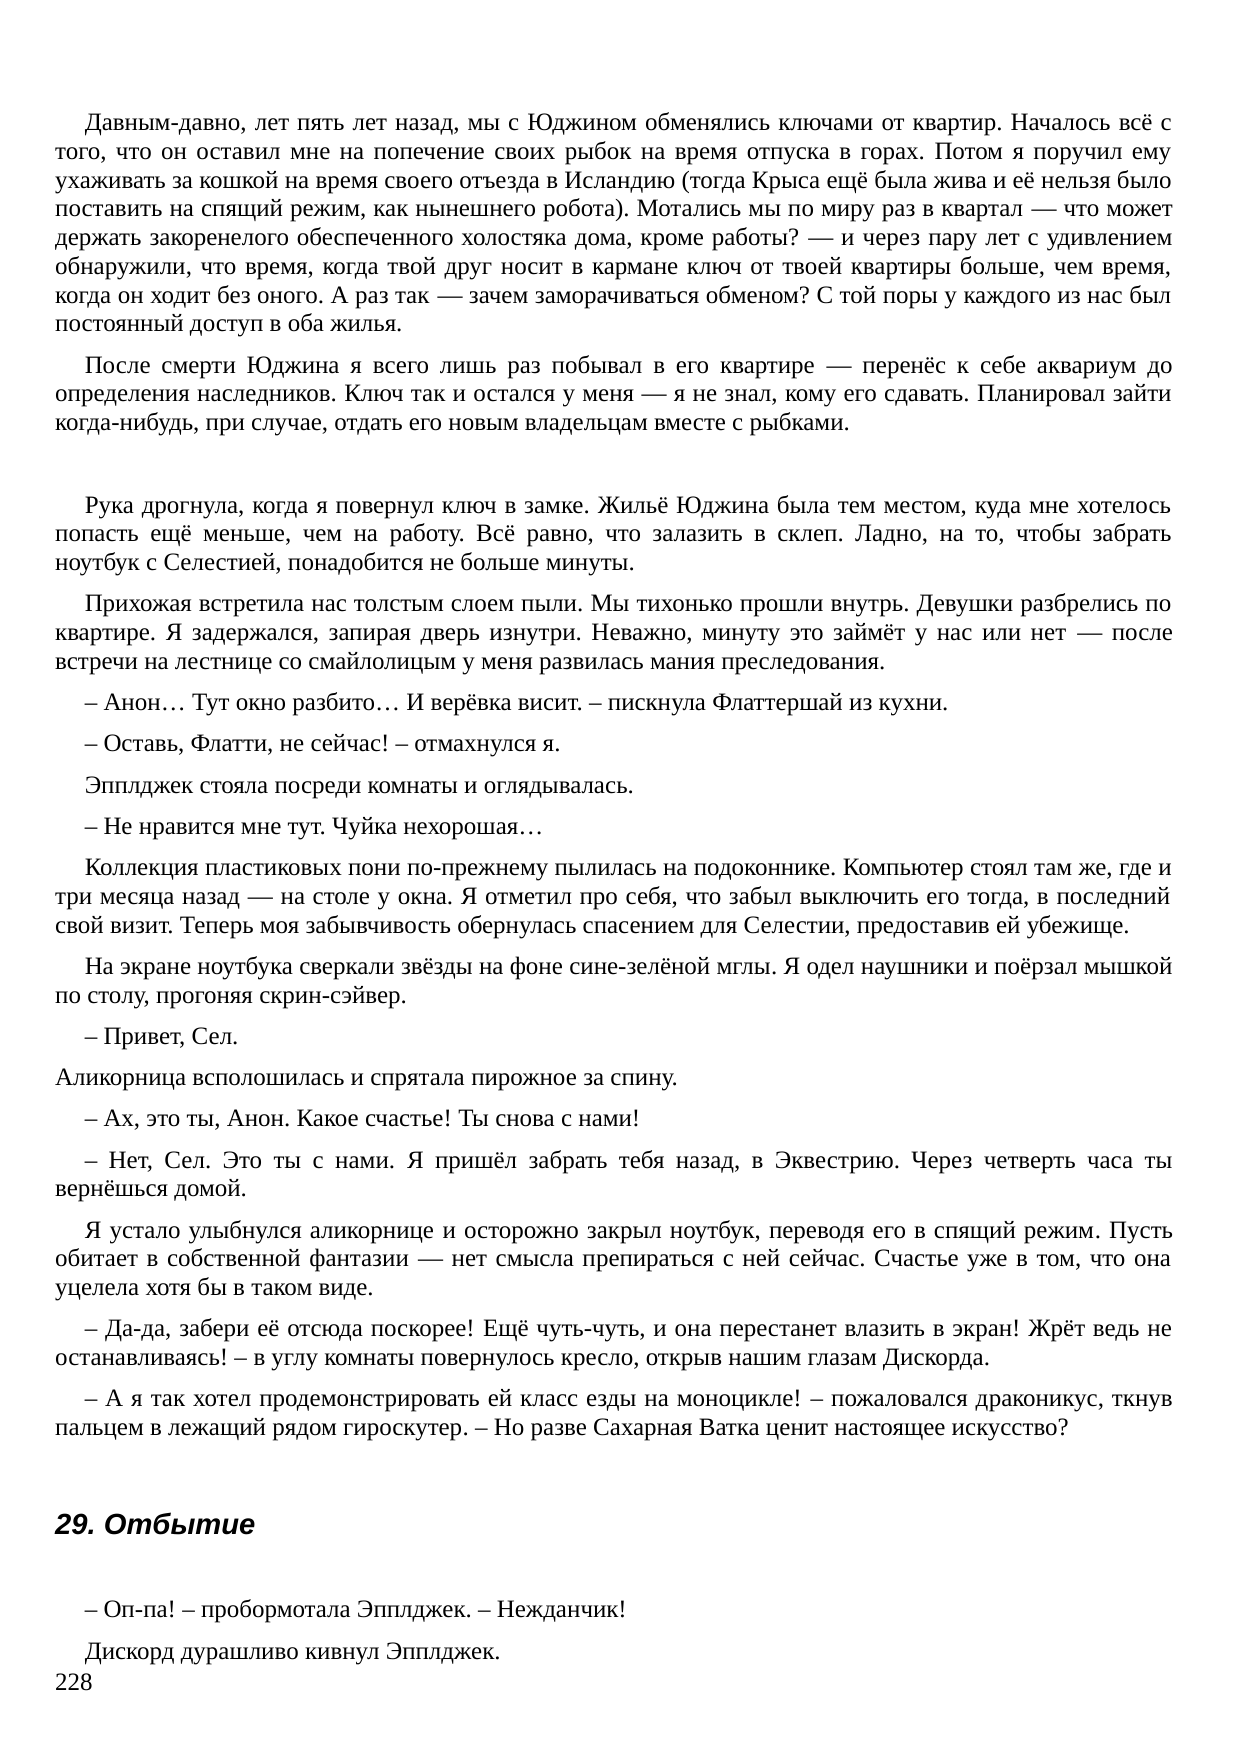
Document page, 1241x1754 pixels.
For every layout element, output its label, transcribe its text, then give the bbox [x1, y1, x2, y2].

text Я устало улыбнулся аликорнице и осторожно закрыл ноутбук, переводя его в спящий режим. Пусть обитает в собственной фантазии — нет смысла препираться с ней сейчас. Счастье уже в том, что она уцелела хотя бы в таком виде. [55, 1215, 1173, 1301]
text Эпплджек стояла посреди комнаты и оглядывалась. [55, 770, 1173, 798]
text – Оп-па! – пробормотала Эпплджек. – Нежданчик! [55, 1594, 1173, 1623]
text На экране ноутбука сверкали звёзды на фоне сине-зелёной мглы. Я одел наушники и поёрзал мышкой по столу, прогоняя скрин-сэйвер. [55, 951, 1173, 1008]
text После смерти Юджина я всего лишь раз побывал в его квартире — перенёс к себе аквариум до определения наследников. Ключ так и остался у меня — я не знал, кому его сдавать. Планировал зайти когда-нибудь, при случае, отдать его новым владельцам вместе с рыбками. [55, 350, 1173, 436]
text – Анон… Тут окно разбито… И верёвка висит. – пискнула Флаттершай из кухни. [55, 687, 1173, 716]
text – Нет, Сел. Это ты с нами. Я пришёл забрать тебя назад, в Эквестрию. Через четверть часа ты вернёшься домой. [55, 1145, 1173, 1202]
text Коллекция пластиковых пони по-прежнему пылилась на подоконнике. Компьютер стоял там же, где и три месяца назад — на столе у окна. Я отметил про себя, что забыл выключить его тогда, в последний свой визит. Теперь моя забывчивость обернулась спасением для Селестии, предоставив ей убежище. [55, 852, 1173, 938]
text Рука дрогнула, когда я повернул ключ в замке. Жильё Юджина была тем местом, куда мне хотелось попасть ещё меньше, чем на работу. Всё равно, что залазить в склеп. Ладно, на то, чтобы забрать ноутбук с Селестией, понадобится не больше минуты. [55, 490, 1173, 576]
text – Привет, Сел. [55, 1021, 1173, 1050]
text Дискорд дурашливо кивнул Эпплджек. [55, 1636, 1173, 1664]
text Аликорница всполошилась и спрятала пирожное за спину. [55, 1062, 1173, 1091]
text – А я так хотел продемонстрировать ей класс езды на моноцикле! – пожаловался драконикус, ткнув пальцем в лежащий рядом гироскутер. – Но разве Сахарная Ватка ценит настоящее искусство? [55, 1383, 1173, 1441]
text – Оставь, Флатти, не сейчас! – отмахнулся я. [55, 728, 1173, 757]
text – Ах, это ты, Анон. Какое счастье! Ты снова с нами! [55, 1103, 1173, 1132]
text Прихожая встретила нас толстым слоем пыли. Мы тихонько прошли внутрь. Девушки разбрелись по квартире. Я задержался, запирая дверь изнутри. Неважно, минуту это займёт у нас или нет — после встречи на лестнице со смайлолицым у меня развилась мания преследования. [55, 588, 1173, 675]
text – Да-да, забери её отсюда поскорее! Ещё чуть-чуть, и она перестанет влазить в экран! Жрёт ведь не останавливаясь! – в углу комнаты повернулось кресло, открыв нашим глазам Дискорда. [55, 1313, 1173, 1371]
subtitle 29. Отбытие [55, 1507, 1173, 1541]
text Давным-давно, лет пять лет назад, мы с Юджином обменялись ключами от квартир. Началось всё с того, что он оставил мне на попечение своих рыбок на время отпуска в горах. Потом я поручил ему ухаживать за кошкой на время своего отъезда в Исландию (тогда Крыса ещё была жива и её нельзя было поставить на спящий режим, как нынешнего робота). Мотались мы по миру раз в квартал — что может держать закоренелого обеспеченного холостяка дома, кроме работы? — и через пару лет с удивлением обнаружили, что время, когда твой друг носит в кармане ключ от твоей квартиры больше, чем время, когда он ходит без оного. А раз так — зачем заморачиваться обменом? С той поры у каждого из нас был постоянный доступ в оба жилья. [55, 107, 1173, 337]
text – Не нравится мне тут. Чуйка нехорошая… [55, 811, 1173, 840]
